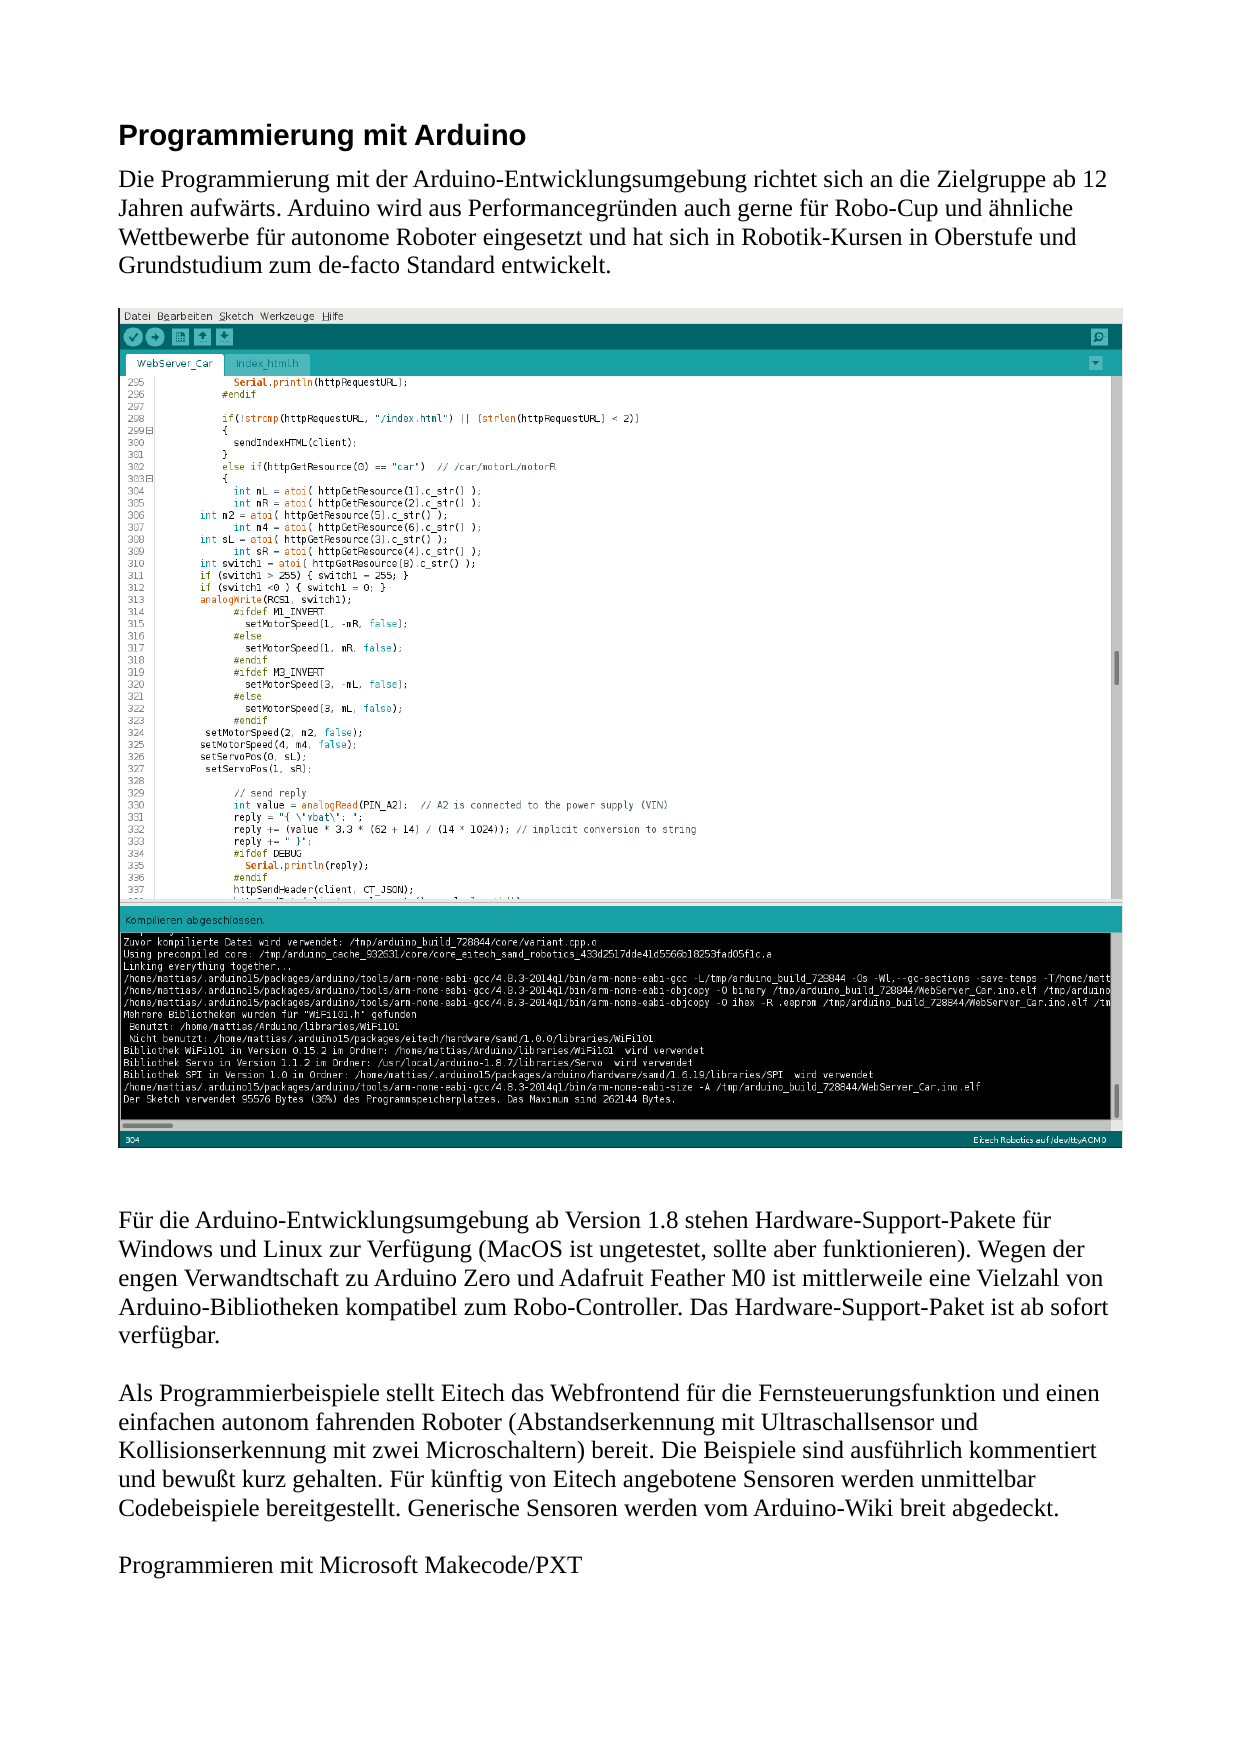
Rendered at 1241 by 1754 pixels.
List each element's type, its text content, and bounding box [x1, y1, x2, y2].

picture [118, 308, 1123, 1148]
subtitle Programmierung mit Arduino [118, 118, 1122, 152]
text Programmieren mit Microsoft Makecode/PXT [118, 1550, 1122, 1579]
text Als Programmierbeispiele stellt Eitech das Webfrontend für die Fernsteuerungsfunktion und einen einfachen autonom fahrenden Roboter (Abstandserkennung mit Ultraschallsensor und Kollisionserkennung mit zwei Microschaltern) bereit. Die Beispiele sind ausführlich kommentiert und bewußt kurz gehalten. Für künftig von Eitech angebotene Sensoren werden unmittelbar Codebeispiele bereitgestellt. Generische Sensoren werden vom Arduino-Wiki breit abgedeckt. [118, 1378, 1122, 1522]
text Für die Arduino-Entwicklungsumgebung ab Version 1.8 stehen Hardware-Support-Pakete für Windows und Linux zur Verfügung (MacOS ist ungetestet, sollte aber funktionieren). Wegen der engen Verwandtschaft zu Arduino Zero und Adafruit Feather M0 ist mittlerweile eine Vielzahl von Arduino-Bibliotheken kompatibel zum Robo-Controller. Das Hardware-Support-Paket ist ab sofort verfügbar. [118, 1205, 1122, 1349]
text Die Programmierung mit der Arduino-Entwicklungsumgebung richtet sich an die Zielgruppe ab 12 Jahren aufwärts. Arduino wird aus Performancegründen auch gerne für Robo-Cup und ähnliche Wettbewerbe für autonome Roboter eingesetzt und hat sich in Robotik-Kursen in Oberstufe und Grundstudium zum de-facto Standard entwickelt. [118, 164, 1122, 279]
